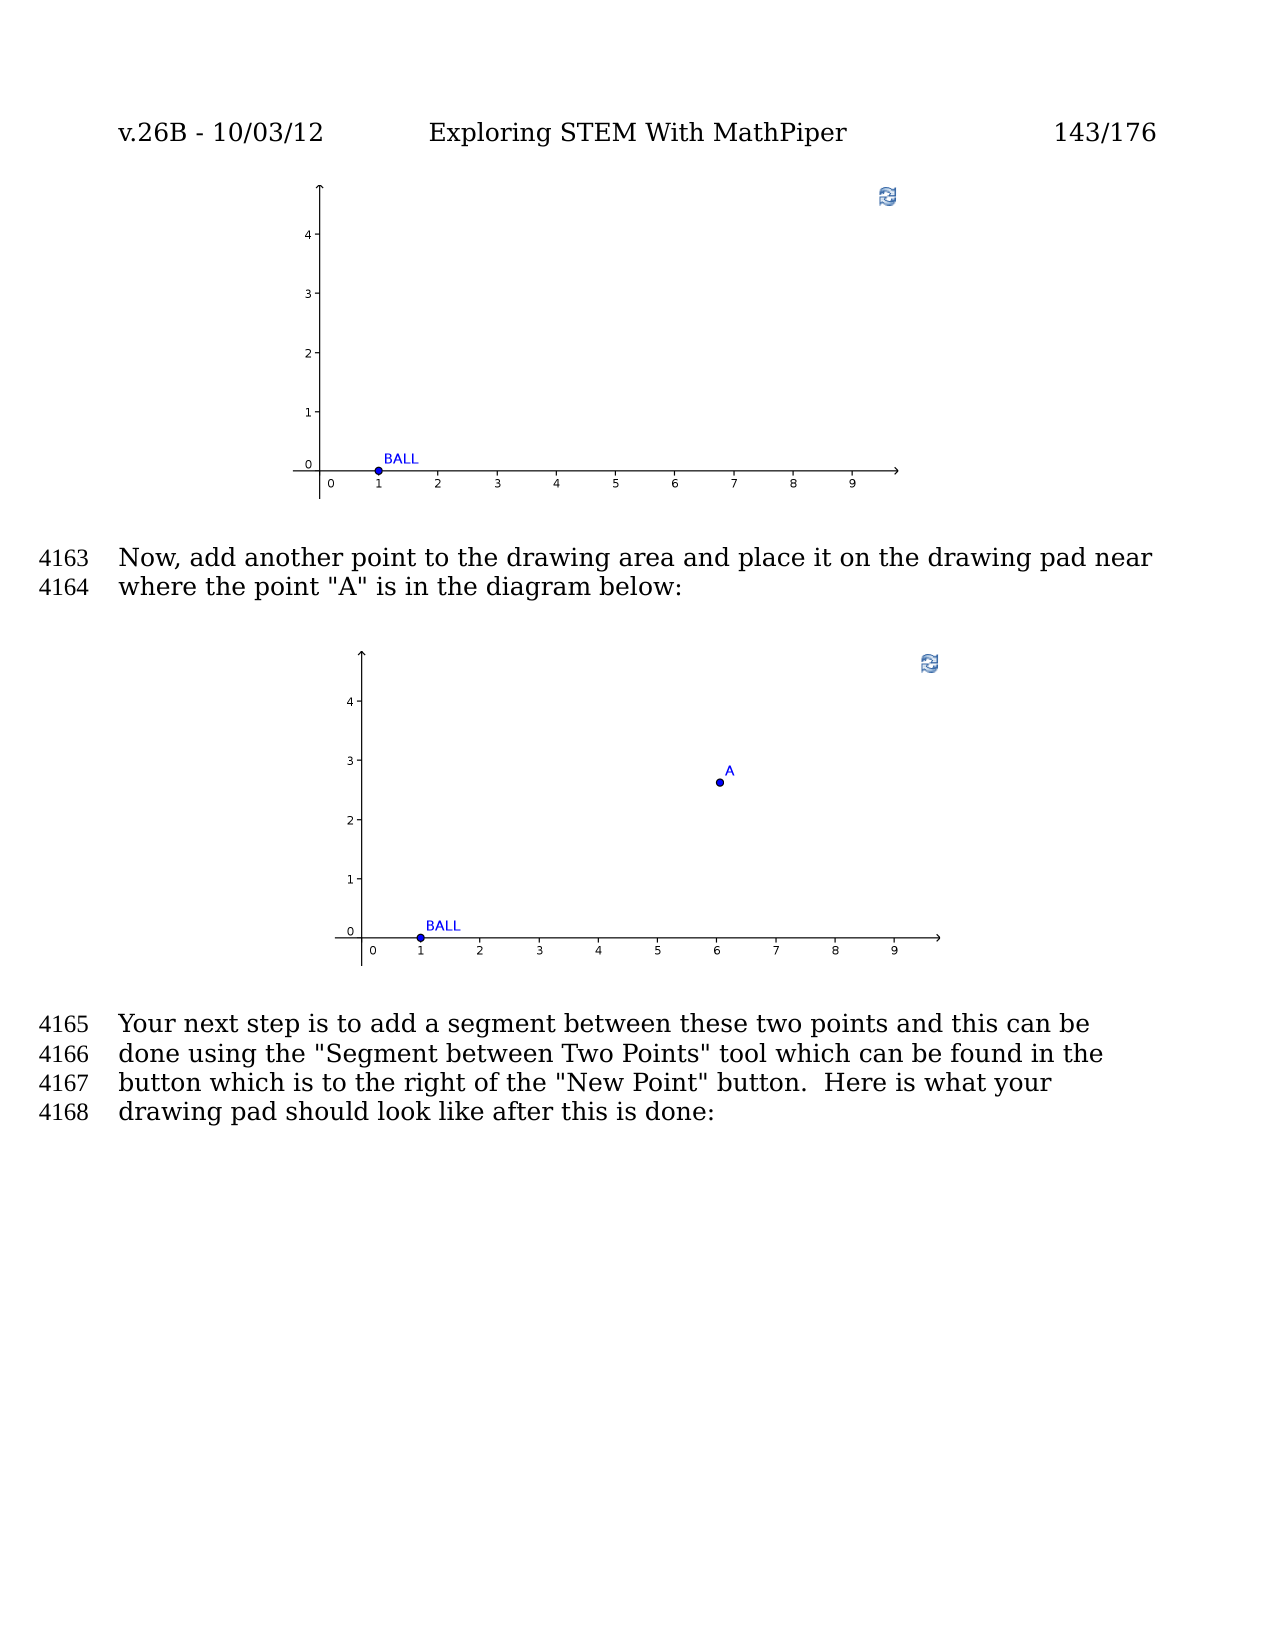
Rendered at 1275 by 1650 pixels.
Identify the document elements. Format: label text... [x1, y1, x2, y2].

text Your next step is to add a segment between these two points and this can be done using the "Segment between Two Points" tool which can be found in the button which is to the right of the "New Point" button. Here is what your drawing pad should look like after this is done: [118, 1010, 1157, 1126]
picture [292, 185, 899, 499]
picture [334, 651, 941, 966]
text Now, add another point to the drawing area and place it on the drawing pad near where the point "A" is in the diagram below: [118, 543, 1157, 601]
